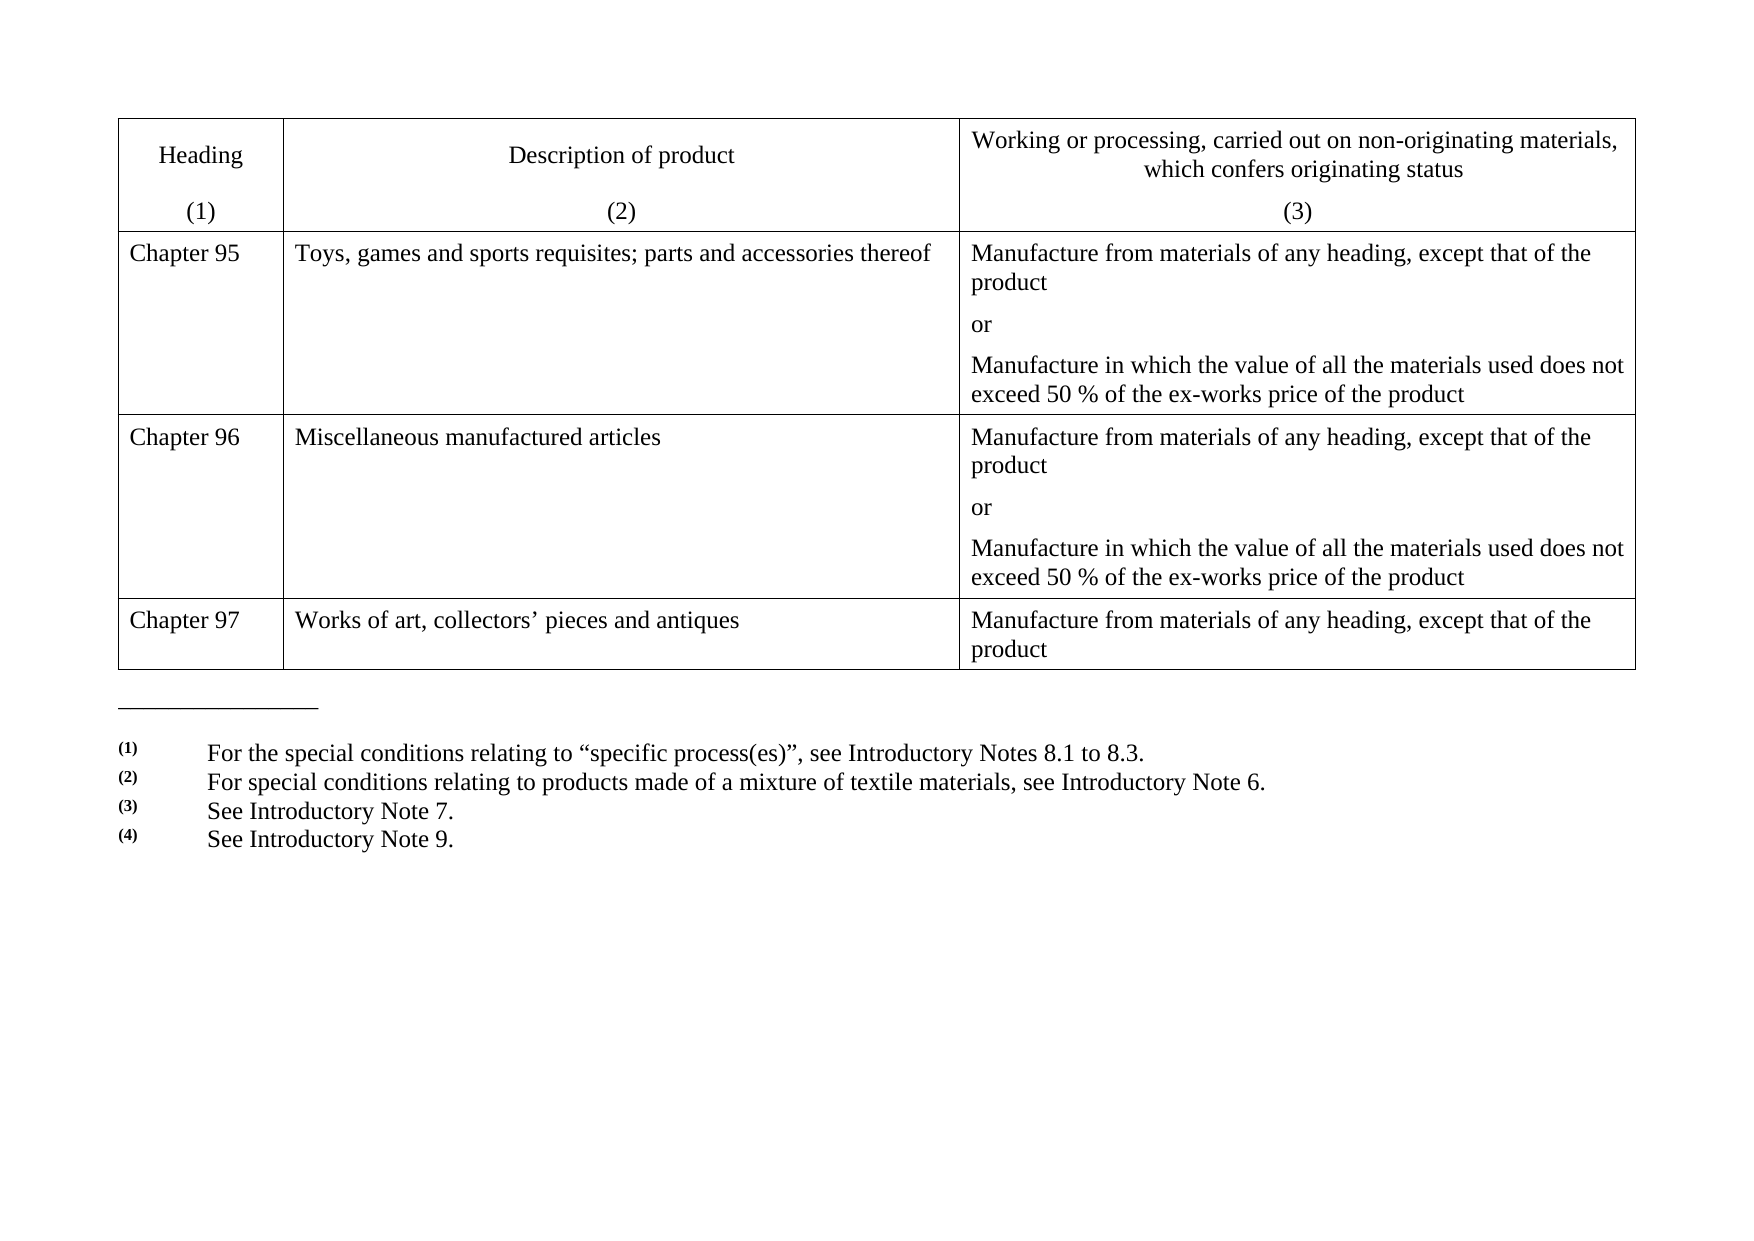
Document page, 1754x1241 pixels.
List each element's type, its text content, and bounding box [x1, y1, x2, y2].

table_header Description of product [284, 119, 959, 189]
table_cell Works of art, collectorsʼ pieces and antiques [284, 599, 959, 669]
table_cell (3) [960, 190, 1635, 231]
table_cell Manufacture from materials of any heading, except that of the product or Manufacture in which the value of all the materials used does not exceed 50 % of the ex-works price of the product [960, 415, 1635, 598]
table_header Heading [119, 119, 283, 189]
text (4) See Introductory Note 9. [118, 824, 1636, 853]
table_cell (1) [119, 190, 283, 231]
text (3) See Introductory Note 7. [118, 796, 1636, 824]
table_cell Chapter 95 [119, 232, 283, 414]
table_cell (2) [284, 190, 959, 231]
text (1) For the special conditions relating to “specific process(es)”, see Introductory Notes 8.1 to 8.3. [118, 738, 1636, 767]
text ________________ [118, 683, 1636, 711]
table_cell Chapter 96 [119, 415, 283, 598]
table_cell Manufacture from materials of any heading, except that of the product [960, 599, 1635, 669]
table_header Working or processing, carried out on non‑originating materials, which confers originating status [960, 119, 1635, 189]
text (2) For special conditions relating to products made of a mixture of textile materials, see Introductory Note 6. [118, 767, 1636, 796]
table_cell Toys, games and sports requisites; parts and accessories thereof [284, 232, 959, 414]
table_cell Miscellaneous manufactured articles [284, 415, 959, 598]
table_cell Chapter 97 [119, 599, 283, 669]
table_cell Manufacture from materials of any heading, except that of the product or Manufacture in which the value of all the materials used does not exceed 50 % of the ex-works price of the product [960, 232, 1635, 414]
